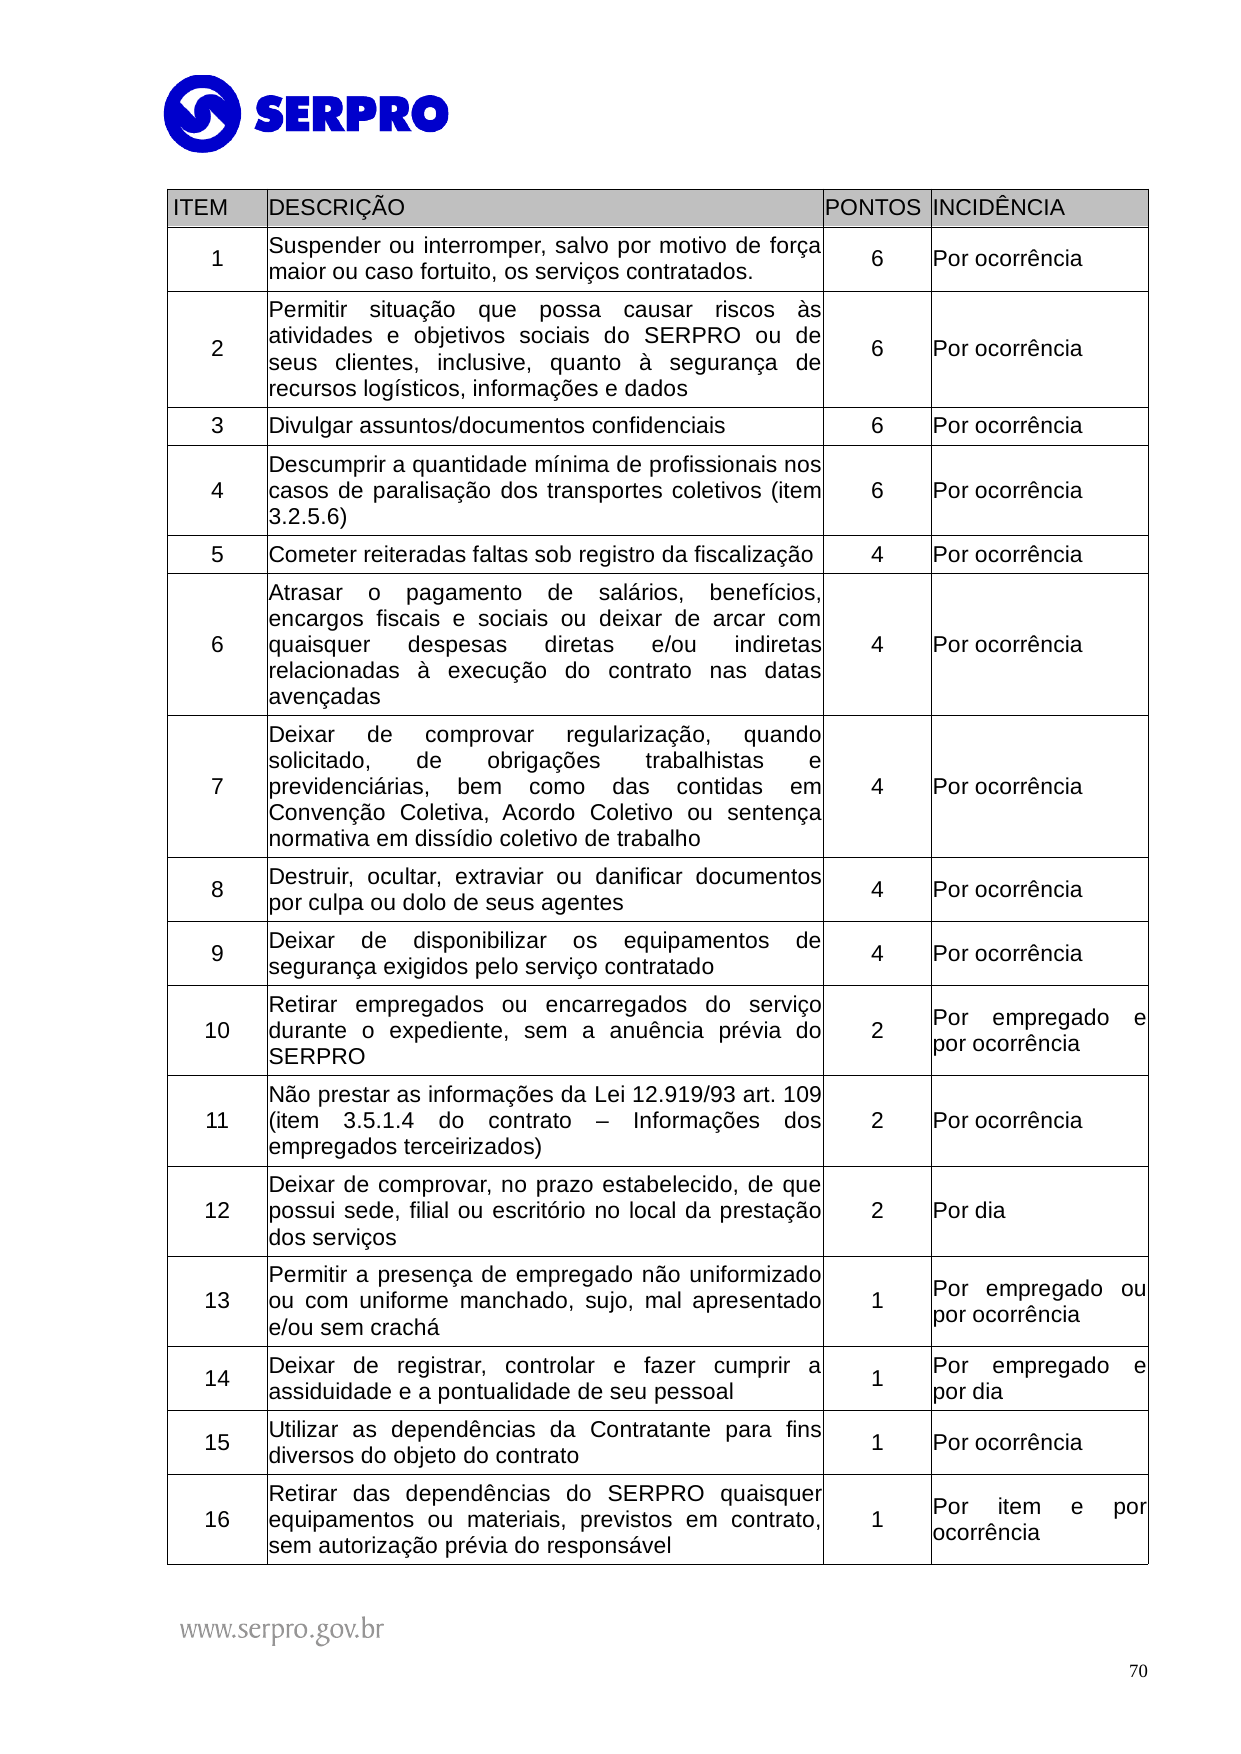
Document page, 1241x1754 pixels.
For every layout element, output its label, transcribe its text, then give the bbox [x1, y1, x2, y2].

table_cell 5 [168, 536, 267, 573]
table_cell 2 [824, 1167, 931, 1256]
table_cell 16 [168, 1475, 267, 1564]
table_cell 10 [168, 986, 267, 1075]
table_cell 2 [824, 986, 931, 1075]
table_cell Por item e por ocorrência [932, 1475, 1148, 1564]
table_cell Por ocorrência [932, 408, 1148, 445]
table_cell 3 [168, 408, 267, 445]
table_cell 8 [168, 858, 267, 921]
table_cell 4 [824, 536, 931, 573]
table_cell Por ocorrência [932, 922, 1148, 985]
table_cell 4 [168, 446, 267, 535]
table_cell Por dia [932, 1167, 1148, 1256]
table_header PONTOS [824, 190, 931, 226]
table_cell 6 [168, 574, 267, 715]
table_cell Por ocorrência [932, 446, 1148, 535]
table_cell 6 [824, 446, 931, 535]
table_cell 14 [168, 1347, 267, 1410]
table_cell Permitir situação que possa causar riscos às atividades e objetivos sociais do SERPRO ou de seus clientes, inclusive, quanto à segurança de recursos logísticos, informações e dados [268, 292, 823, 407]
table_cell 6 [824, 292, 931, 407]
table_cell Suspender ou interromper, salvo por motivo de força maior ou caso fortuito, os serviços contratados. [268, 228, 823, 291]
table_cell 6 [824, 228, 931, 291]
table_cell Não prestar as informações da Lei 12.919/93 art. 109 (item 3.5.1.4 do contrato – Informações dos empregados terceirizados) [268, 1076, 823, 1166]
table_cell Por ocorrência [932, 292, 1148, 407]
table_cell 4 [824, 858, 931, 921]
table_cell Utilizar as dependências da Contratante para fins diversos do objeto do contrato [268, 1411, 823, 1474]
table_cell 4 [824, 574, 931, 715]
table_cell 15 [168, 1411, 267, 1474]
table_cell Cometer reiteradas faltas sob registro da fiscalização [268, 536, 823, 573]
table_cell Deixar de registrar, controlar e fazer cumprir a assiduidade e a pontualidade de seu pessoal [268, 1347, 823, 1410]
table_cell 4 [824, 716, 931, 857]
table_cell 1 [168, 228, 267, 291]
table_cell 6 [824, 408, 931, 445]
table_cell Retirar das dependências do SERPRO quaisquer equipamentos ou materiais, previstos em contrato, sem autorização prévia do responsável [268, 1475, 823, 1564]
table_header INCIDÊNCIA [932, 190, 1148, 226]
table_cell Por ocorrência [932, 1076, 1148, 1166]
table_cell Deixar de comprovar, no prazo estabelecido, de que possui sede, filial ou escritório no local da prestação dos serviços [268, 1167, 823, 1256]
table_cell 1 [824, 1347, 931, 1410]
table_cell 1 [824, 1257, 931, 1346]
picture [163, 75, 449, 153]
table_cell Descumprir a quantidade mínima de profissionais nos casos de paralisação dos transportes coletivos (item 3.2.5.6) [268, 446, 823, 535]
table_cell 1 [824, 1475, 931, 1564]
table_cell Por ocorrência [932, 574, 1148, 715]
table_cell Divulgar assuntos/documentos confidenciais [268, 408, 823, 445]
table_cell 12 [168, 1167, 267, 1256]
table_cell Por ocorrência [932, 858, 1148, 921]
table_cell Destruir, ocultar, extraviar ou danificar documentos por culpa ou dolo de seus agentes [268, 858, 823, 921]
table_cell Deixar de comprovar regularização, quando solicitado, de obrigações trabalhistas e previdenciárias, bem como das contidas em Convenção Coletiva, Acordo Coletivo ou sentença normativa em dissídio coletivo de trabalho [268, 716, 823, 857]
table_cell 9 [168, 922, 267, 985]
table_cell Deixar de disponibilizar os equipamentos de segurança exigidos pelo serviço contratado [268, 922, 823, 985]
table_cell Retirar empregados ou encarregados do serviço durante o expediente, sem a anuência prévia do SERPRO [268, 986, 823, 1075]
table_cell 4 [824, 922, 931, 985]
table_cell Por ocorrência [932, 1411, 1148, 1474]
table_cell Atrasar o pagamento de salários, benefícios, encargos fiscais e sociais ou deixar de arcar com quaisquer despesas diretas e/ou indiretas relacionadas à execução do contrato nas datas avençadas [268, 574, 823, 715]
table_cell 2 [168, 292, 267, 407]
table_cell 7 [168, 716, 267, 857]
table_cell Por empregado e por dia [932, 1347, 1148, 1410]
table_cell 2 [824, 1076, 931, 1166]
table_cell 11 [168, 1076, 267, 1166]
table_cell 1 [824, 1411, 931, 1474]
table_cell Por empregado e por ocorrência [932, 986, 1148, 1075]
table_cell Por ocorrência [932, 536, 1148, 573]
table_header DESCRIÇÃO [268, 190, 823, 226]
table_cell 13 [168, 1257, 267, 1346]
table_cell Por ocorrência [932, 716, 1148, 857]
table_cell Por ocorrência [932, 228, 1148, 291]
table_cell Permitir a presença de empregado não uniformizado ou com uniforme manchado, sujo, mal apresentado e/ou sem crachá [268, 1257, 823, 1346]
table_cell Por empregado ou por ocorrência [932, 1257, 1148, 1346]
table_header ITEM [168, 190, 267, 226]
